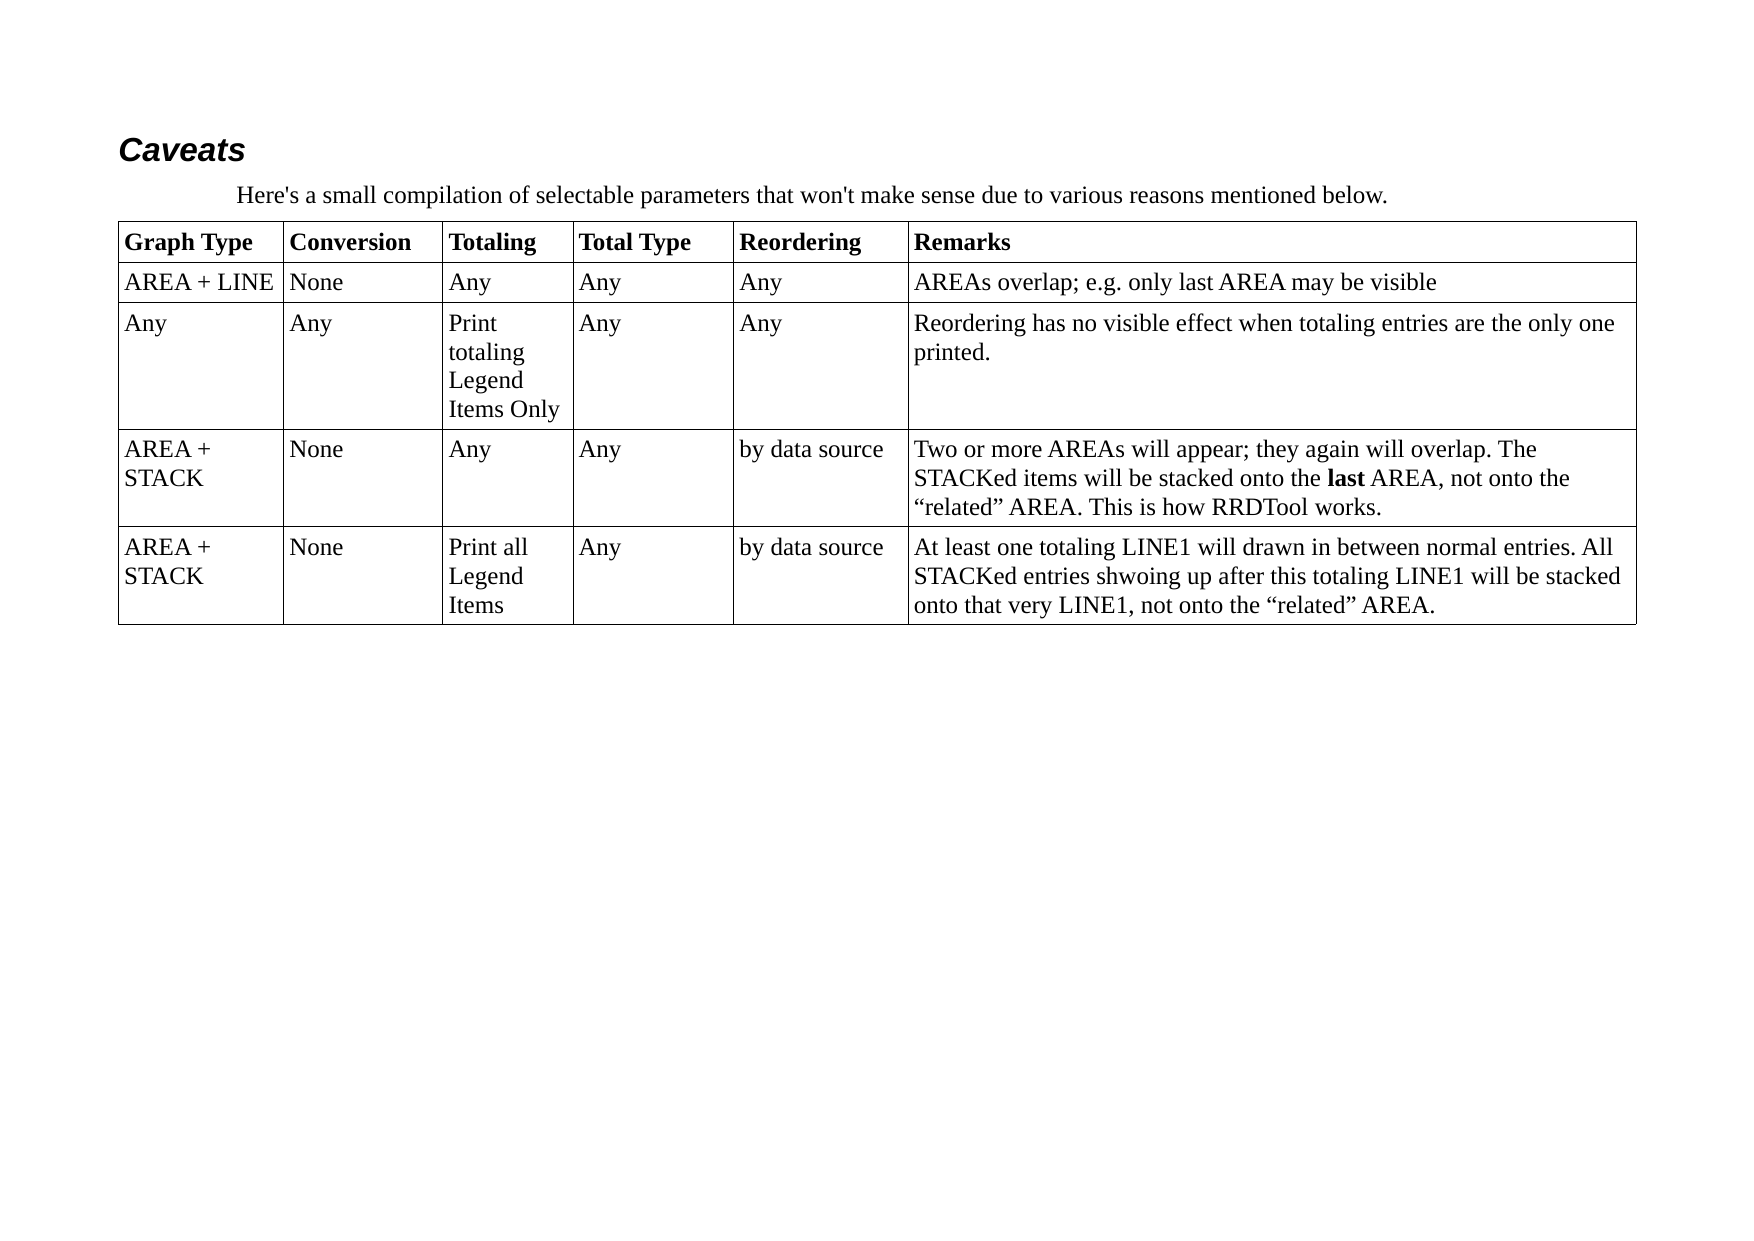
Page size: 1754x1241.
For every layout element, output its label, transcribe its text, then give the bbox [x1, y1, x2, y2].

table_header Conversion [284, 222, 442, 262]
table_cell AREAs overlap; e.g. only last AREA may be visible [909, 263, 1636, 302]
table_cell None [284, 430, 442, 526]
table_cell Any [734, 303, 908, 428]
table_header Totaling [443, 222, 573, 262]
text Here's a small compilation of selectable parameters that won't make sense due to various reasons mentioned below. [236, 180, 1636, 209]
table_cell Any [574, 430, 733, 526]
table_cell by data source [734, 430, 908, 526]
table_cell Any [119, 303, 283, 428]
table_cell Two or more AREAs will appear; they again will overlap. The STACKed items will be stacked onto the last AREA, not onto the “related” AREA. This is how RRDTool works. [909, 430, 1636, 526]
table_cell Any [734, 263, 908, 302]
table_cell Any [284, 303, 442, 428]
table_cell None [284, 527, 442, 624]
table_cell None [284, 263, 442, 302]
table_header Total Type [574, 222, 733, 262]
table_header Reordering [734, 222, 908, 262]
table_cell Any [574, 303, 733, 428]
table_cell Any [574, 527, 733, 624]
table_header Graph Type [119, 222, 283, 262]
table_cell Any [443, 430, 573, 526]
table_cell At least one totaling LINE1 will drawn in between normal entries. All STACKed entries shwoing up after this totaling LINE1 will be stacked onto that very LINE1, not onto the “related” AREA. [909, 527, 1636, 624]
table_cell Print all Legend Items [443, 527, 573, 624]
table_cell AREA + STACK [119, 430, 283, 526]
subtitle Caveats [118, 130, 1636, 168]
table_cell Reordering has no visible effect when totaling entries are the only one printed. [909, 303, 1636, 428]
table_cell AREA + LINE [119, 263, 283, 302]
table_cell Any [443, 263, 573, 302]
table_header Remarks [909, 222, 1636, 262]
table_cell Print totaling Legend Items Only [443, 303, 573, 428]
table_cell by data source [734, 527, 908, 624]
table_cell AREA + STACK [119, 527, 283, 624]
table_cell Any [574, 263, 733, 302]
